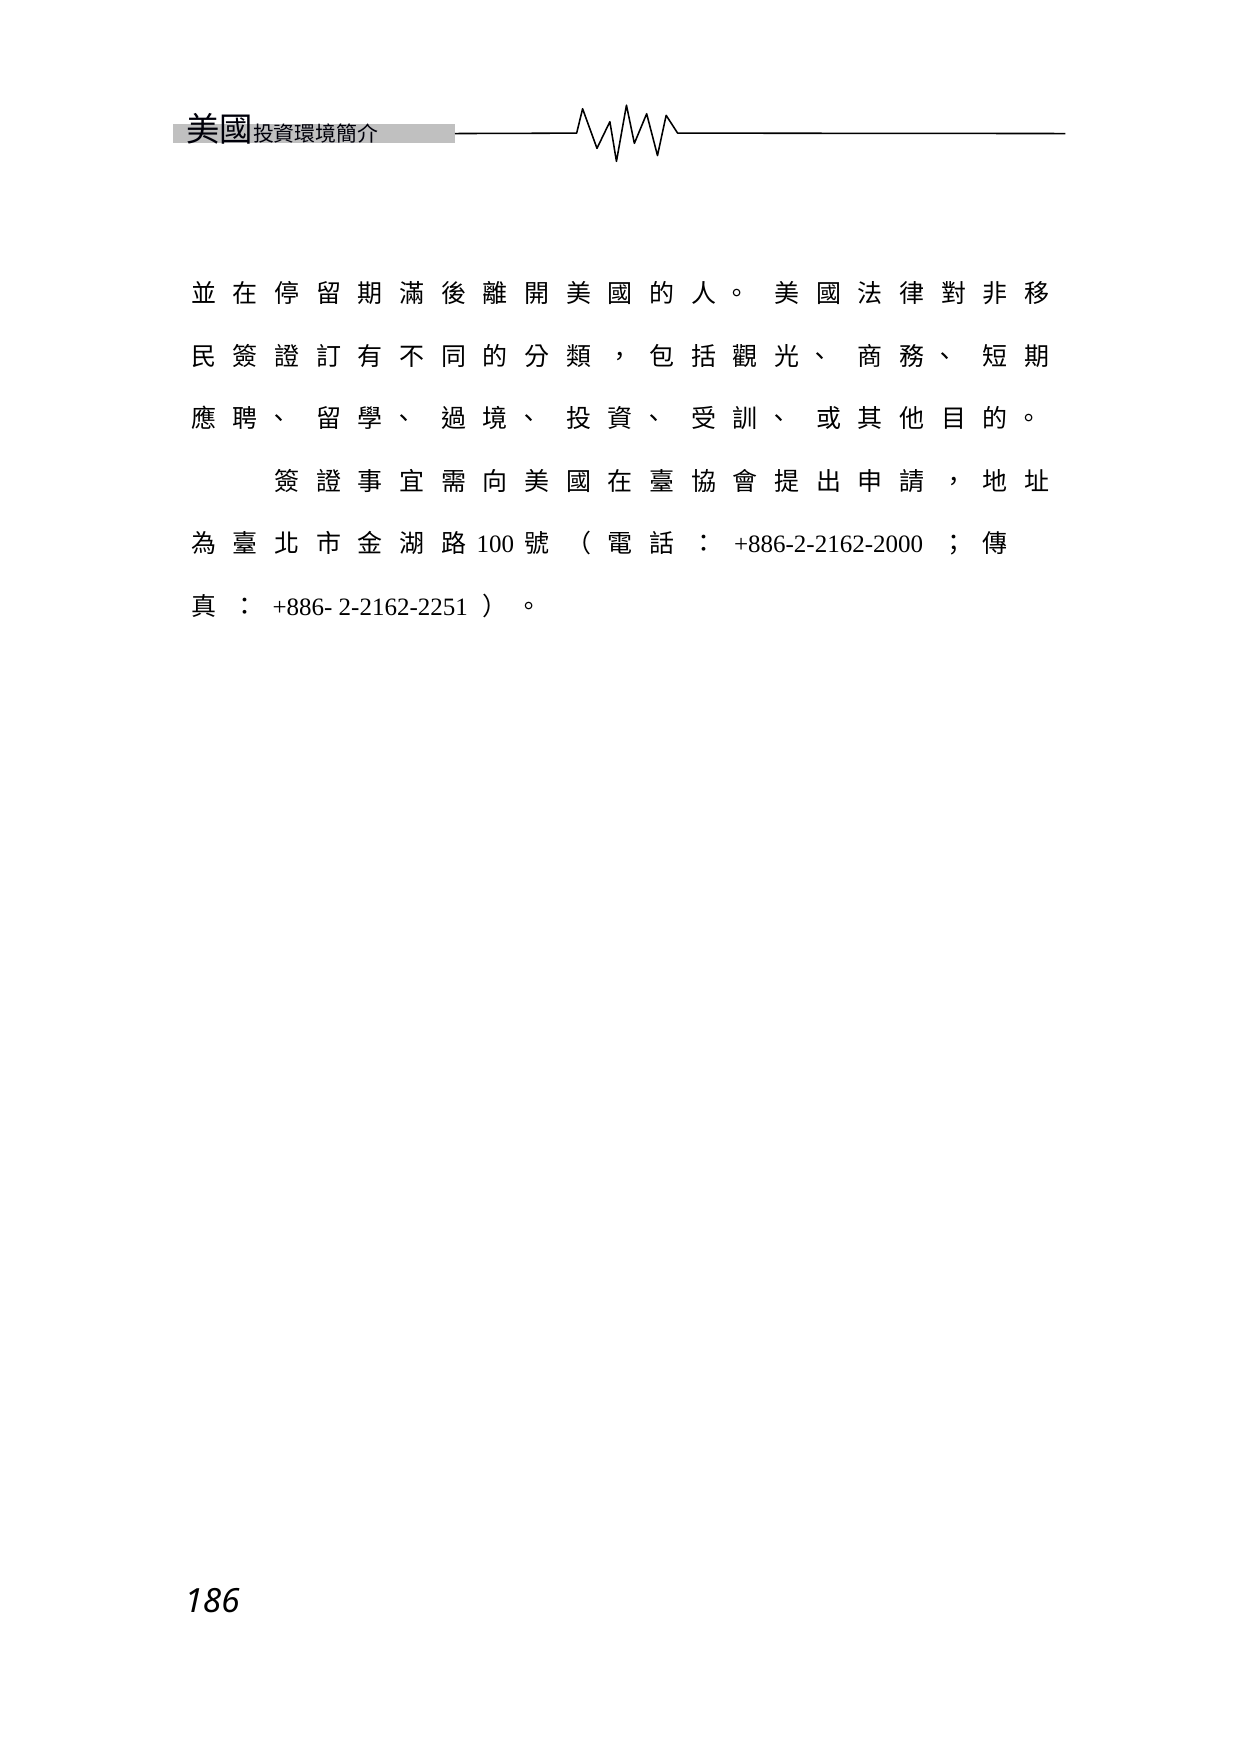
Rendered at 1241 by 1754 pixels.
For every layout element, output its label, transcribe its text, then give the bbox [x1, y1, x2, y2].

text 並在停留期滿後離開美國的人。美國法律對非移民簽證訂有不同的分類，包括觀光、商務、短期應聘、留學、過境、投資、受訓、或其他目的。 [183, 250, 1058, 438]
text 簽證事宜需向美國在臺協會提出申請，地址為臺北市金湖路100號（電話：+886-2-2162-2000；傳真：+886- 2-2162-2251）。 [183, 438, 1058, 625]
